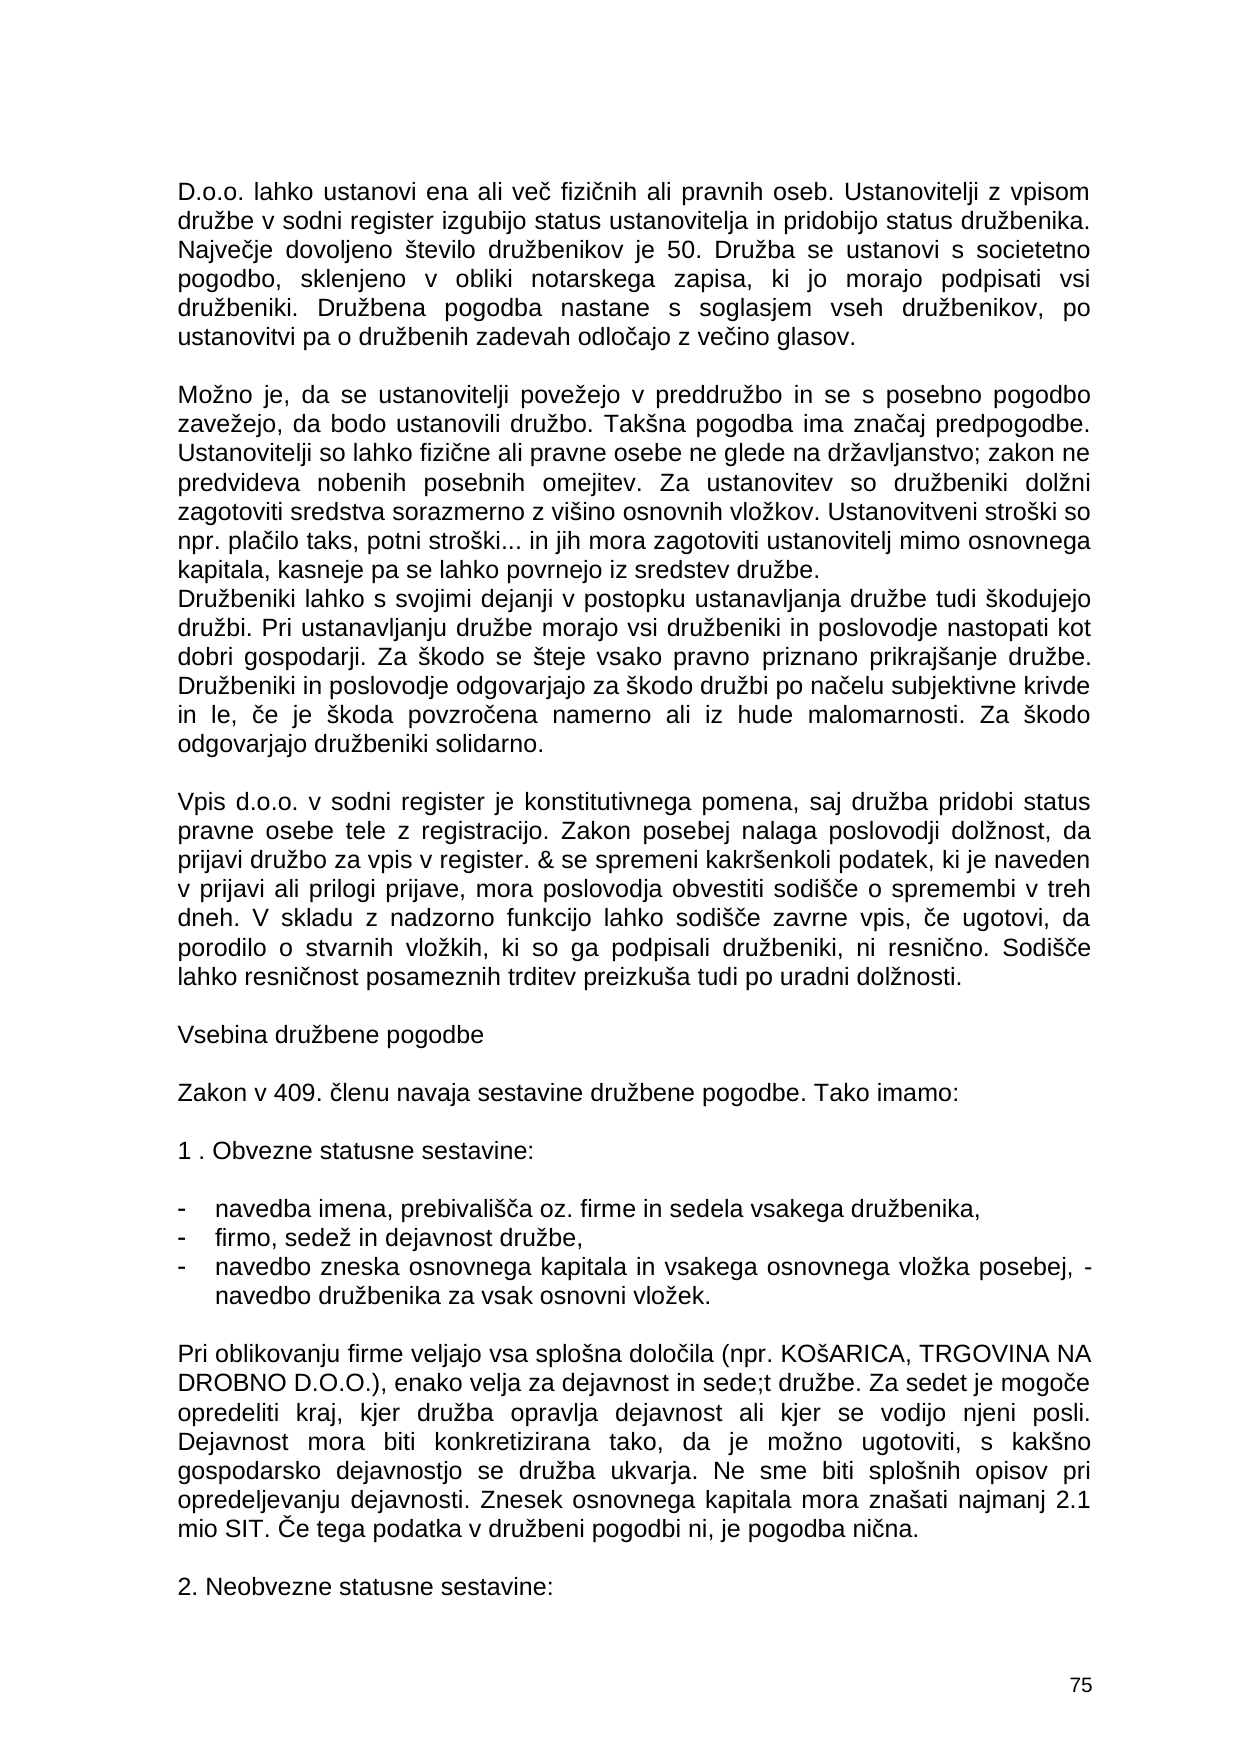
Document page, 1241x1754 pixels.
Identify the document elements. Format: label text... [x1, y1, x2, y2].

text Zakon v 409. členu navaja sestavine družbene pogodbe. Tako imamo: [177, 1078, 1092, 1107]
text Družbeniki lahko s svojimi dejanji v postopku ustanavljanja družbe tudi škodujejo družbi. Pri ustanavljanju družbe morajo vsi družbeniki in poslovodje nastopati kot dobri gospodarji. Za škodo se šteje vsako pravno priznano prikrajšanje družbe. Družbeniki in poslovodje odgovarjajo za škodo družbi po načelu subjektivne krivde in le, če je škoda povzročena namerno ali iz hude malomarnosti. Za škodo odgovarjajo družbeniki solidarno. [177, 584, 1092, 758]
text Pri oblikovanju firme veljajo vsa splošna določila (npr. KOšARICA, TRGOVINA NA DROBNO D.O.O.), enako velja za dejavnost in sede;t družbe. Za sedet je mogoče opredeliti kraj, kjer družba opravlja dejavnost ali kjer se vodijo njeni posli. Dejavnost mora biti konkretizirana tako, da je možno ugotoviti, s kakšno gospodarsko dejavnostjo se družba ukvarja. Ne sme biti splošnih opisov pri opredeljevanju dejavnosti. Znesek osnovnega kapitala mora znašati najmanj 2.1 mio SIT. Če tega podatka v družbeni pogodbi ni, je pogodba nična. [177, 1339, 1092, 1543]
text Možno je, da se ustanovitelji povežejo v preddružbo in se s posebno pogodbo zavežejo, da bodo ustanovili družbo. Takšna pogodba ima značaj predpogodbe. Ustanovitelji so lahko fizične ali pravne osebe ne glede na državljanstvo; zakon ne predvideva nobenih posebnih omejitev. Za ustanovitev so družbeniki dolžni zagotoviti sredstva sorazmerno z višino osnovnih vložkov. Ustanovitveni stroški so npr. plačilo taks, potni stroški... in jih mora zagotoviti ustanovitelj mimo osnovnega kapitala, kasneje pa se lahko povrnejo iz sredstev družbe. [177, 380, 1092, 584]
text Vsebina družbene pogodbe [177, 1019, 1092, 1049]
list navedbo zneska osnovnega kapitala in vsakega osnovnega vložka posebej, ‑ navedbo družbenika za vsak osnovni vložek. [177, 1252, 1092, 1310]
list firmo, sedež in dejavnost družbe, [177, 1223, 1092, 1252]
text 1 . Obvezne statusne sestavine: [177, 1136, 1092, 1165]
text Vpis d.o.o. v sodni register je konstitutivnega pomena, saj družba pridobi status pravne osebe tele z registracijo. Zakon posebej nalaga poslovodji dolžnost, da prijavi družbo za vpis v register. & se spremeni kakršenkoli podatek, ki je naveden v prijavi ali prilogi prijave, mora poslovodja obvestiti sodišče o spremembi v treh dneh. V skladu z nadzorno funkcijo lahko sodišče zavrne vpis, če ugotovi, da porodilo o stvarnih vložkih, ki so ga podpisali družbeniki, ni resnično. Sodišče lahko resničnost posameznih trditev preizkuša tudi po uradni dolžnosti. [177, 787, 1092, 991]
text 2. Neobvezne statusne sestavine: [177, 1572, 1092, 1601]
text D.o.o. lahko ustanovi ena ali več fizičnih ali pravnih oseb. Ustanovitelji z vpisom družbe v sodni register izgubijo status ustanovitelja in pridobijo status družbenika. Največje dovoljeno število družbenikov je 50. Družba se ustanovi s societetno pogodbo, sklenjeno v obliki notarskega zapisa, ki jo morajo podpisati vsi družbeniki. Družbena pogodba nastane s soglasjem vseh družbenikov, po ustanovitvi pa o družbenih zadevah odločajo z večino glasov. [177, 177, 1092, 351]
list navedba imena, prebivališča oz. firme in sedela vsakega družbenika, [177, 1194, 1092, 1223]
